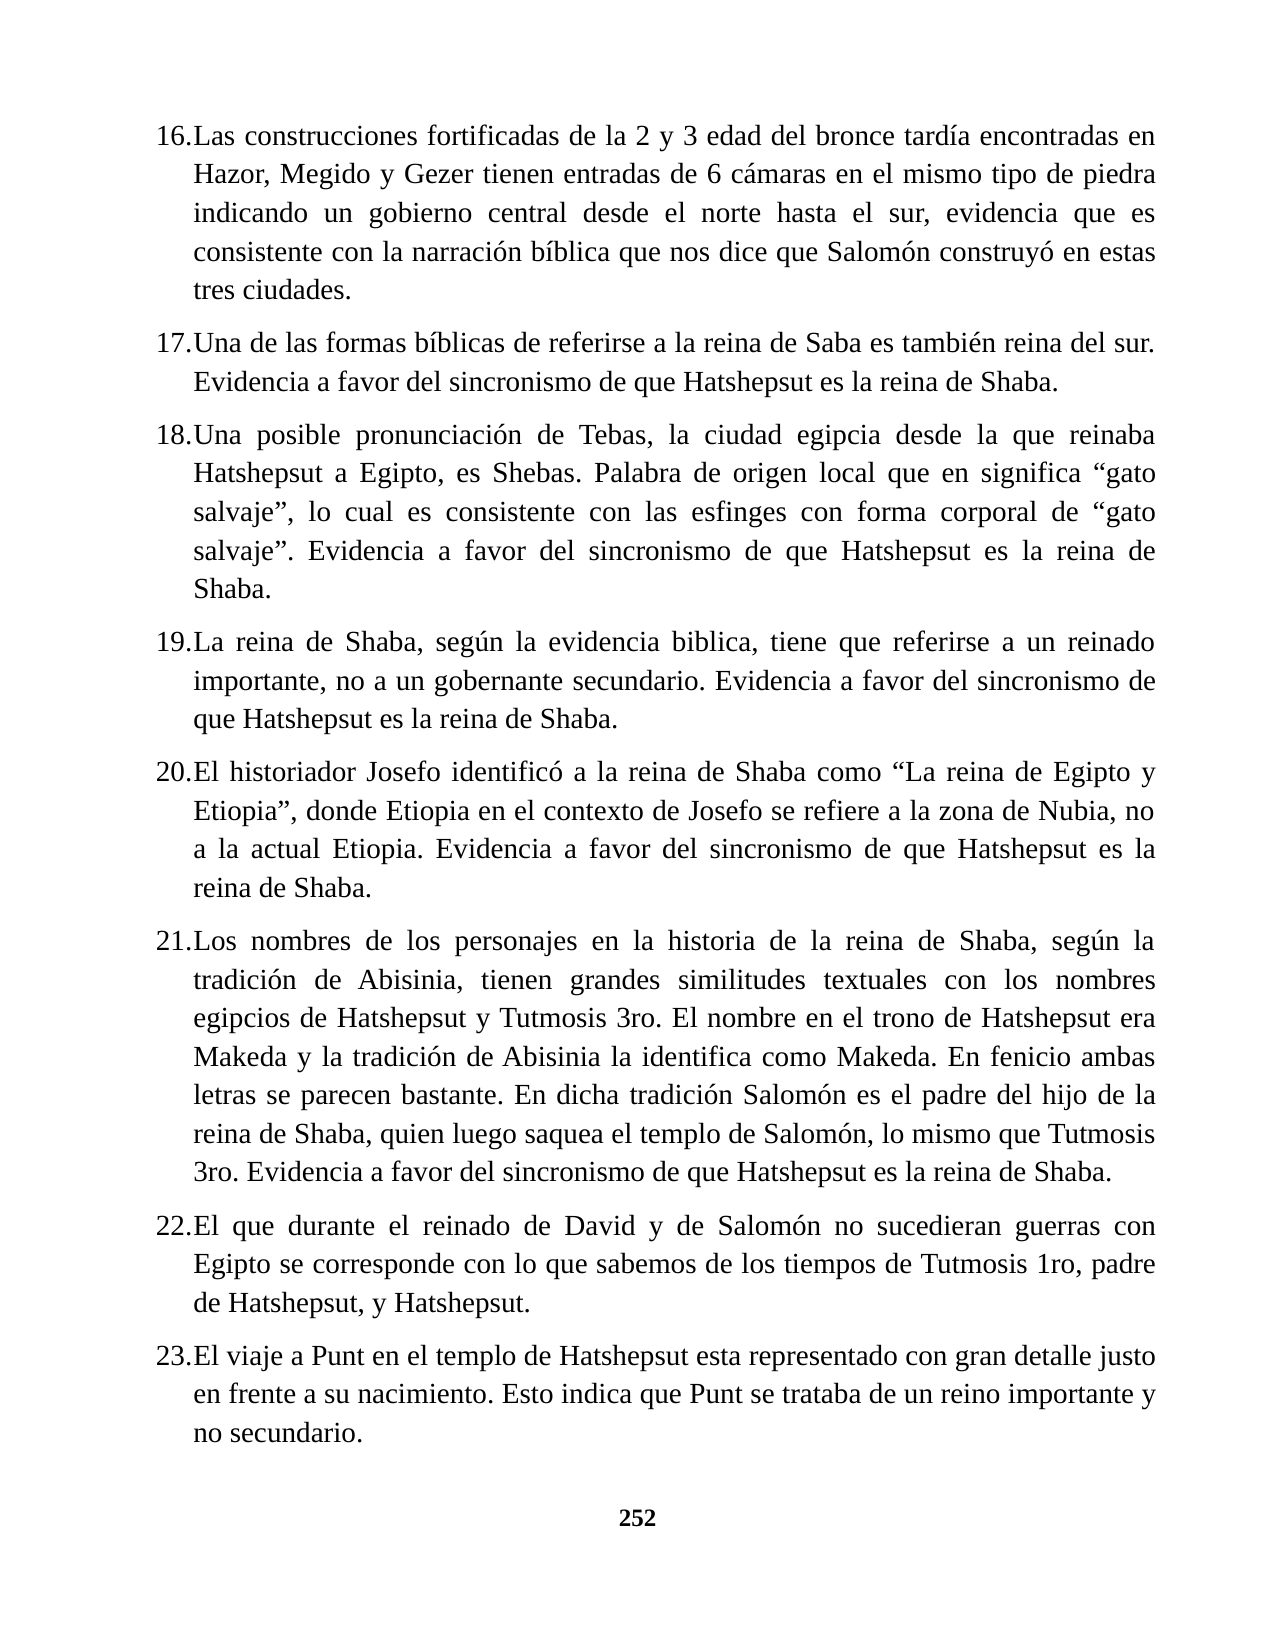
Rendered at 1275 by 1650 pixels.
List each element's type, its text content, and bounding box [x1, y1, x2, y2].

list El que durante el reinado de David y de Salomón no sucedieran guerras con Egipto se corresponde con lo que sabemos de los tiempos de Tutmosis 1ro, padre de Hatshepsut, y Hatshepsut. [156, 1208, 1157, 1318]
list El historiador Josefo identificó a la reina de Shaba como “La reina de Egipto y Etiopia”, donde Etiopia en el contexto de Josefo se refiere a la zona de Nubia, no a la actual Etiopia. Evidencia a favor del sincronismo de que Hatshepsut es la reina de Shaba. [156, 754, 1157, 904]
list El viaje a Punt en el templo de Hatshepsut esta representado con gran detalle justo en frente a su nacimiento. Esto indica que Punt se trataba de un reino importante y no secundario. [156, 1338, 1157, 1448]
list Las construcciones fortificadas de la 2 y 3 edad del bronce tardía encontradas en Hazor, Megido y Gezer tienen entradas de 6 cámaras en el mismo tipo de piedra indicando un gobierno central desde el norte hasta el sur, evidencia que es consistente con la narración bíblica que nos dice que Salomón construyó en estas tres ciudades. [156, 118, 1157, 306]
list Una posible pronunciación de Tebas, la ciudad egipcia desde la que reinaba Hatshepsut a Egipto, es Shebas. Palabra de origen local que en significa “gato salvaje”, lo cual es consistente con las esfinges con forma corporal de “gato salvaje”. Evidencia a favor del sincronismo de que Hatshepsut es la reina de Shaba. [156, 417, 1157, 605]
list La reina de Shaba, según la evidencia biblica, tiene que referirse a un reinado importante, no a un gobernante secundario. Evidencia a favor del sincronismo de que Hatshepsut es la reina de Shaba. [156, 624, 1157, 735]
list Una de las formas bíblicas de referirse a la reina de Saba es también reina del sur. Evidencia a favor del sincronismo de que Hatshepsut es la reina de Shaba. [156, 325, 1157, 397]
list Los nombres de los personajes en la historia de la reina de Shaba, según la tradición de Abisinia, tienen grandes similitudes textuales con los nombres egipcios de Hatshepsut y Tutmosis 3ro. El nombre en el trono de Hatshepsut era Makeda y la tradición de Abisinia la identifica como Makeda. En fenicio ambas letras se parecen bastante. En dicha tradición Salomón es el padre del hijo de la reina de Shaba, quien luego saquea el templo de Salomón, lo mismo que Tutmosis 3ro. Evidencia a favor del sincronismo de que Hatshepsut es la reina de Shaba. [156, 923, 1157, 1188]
